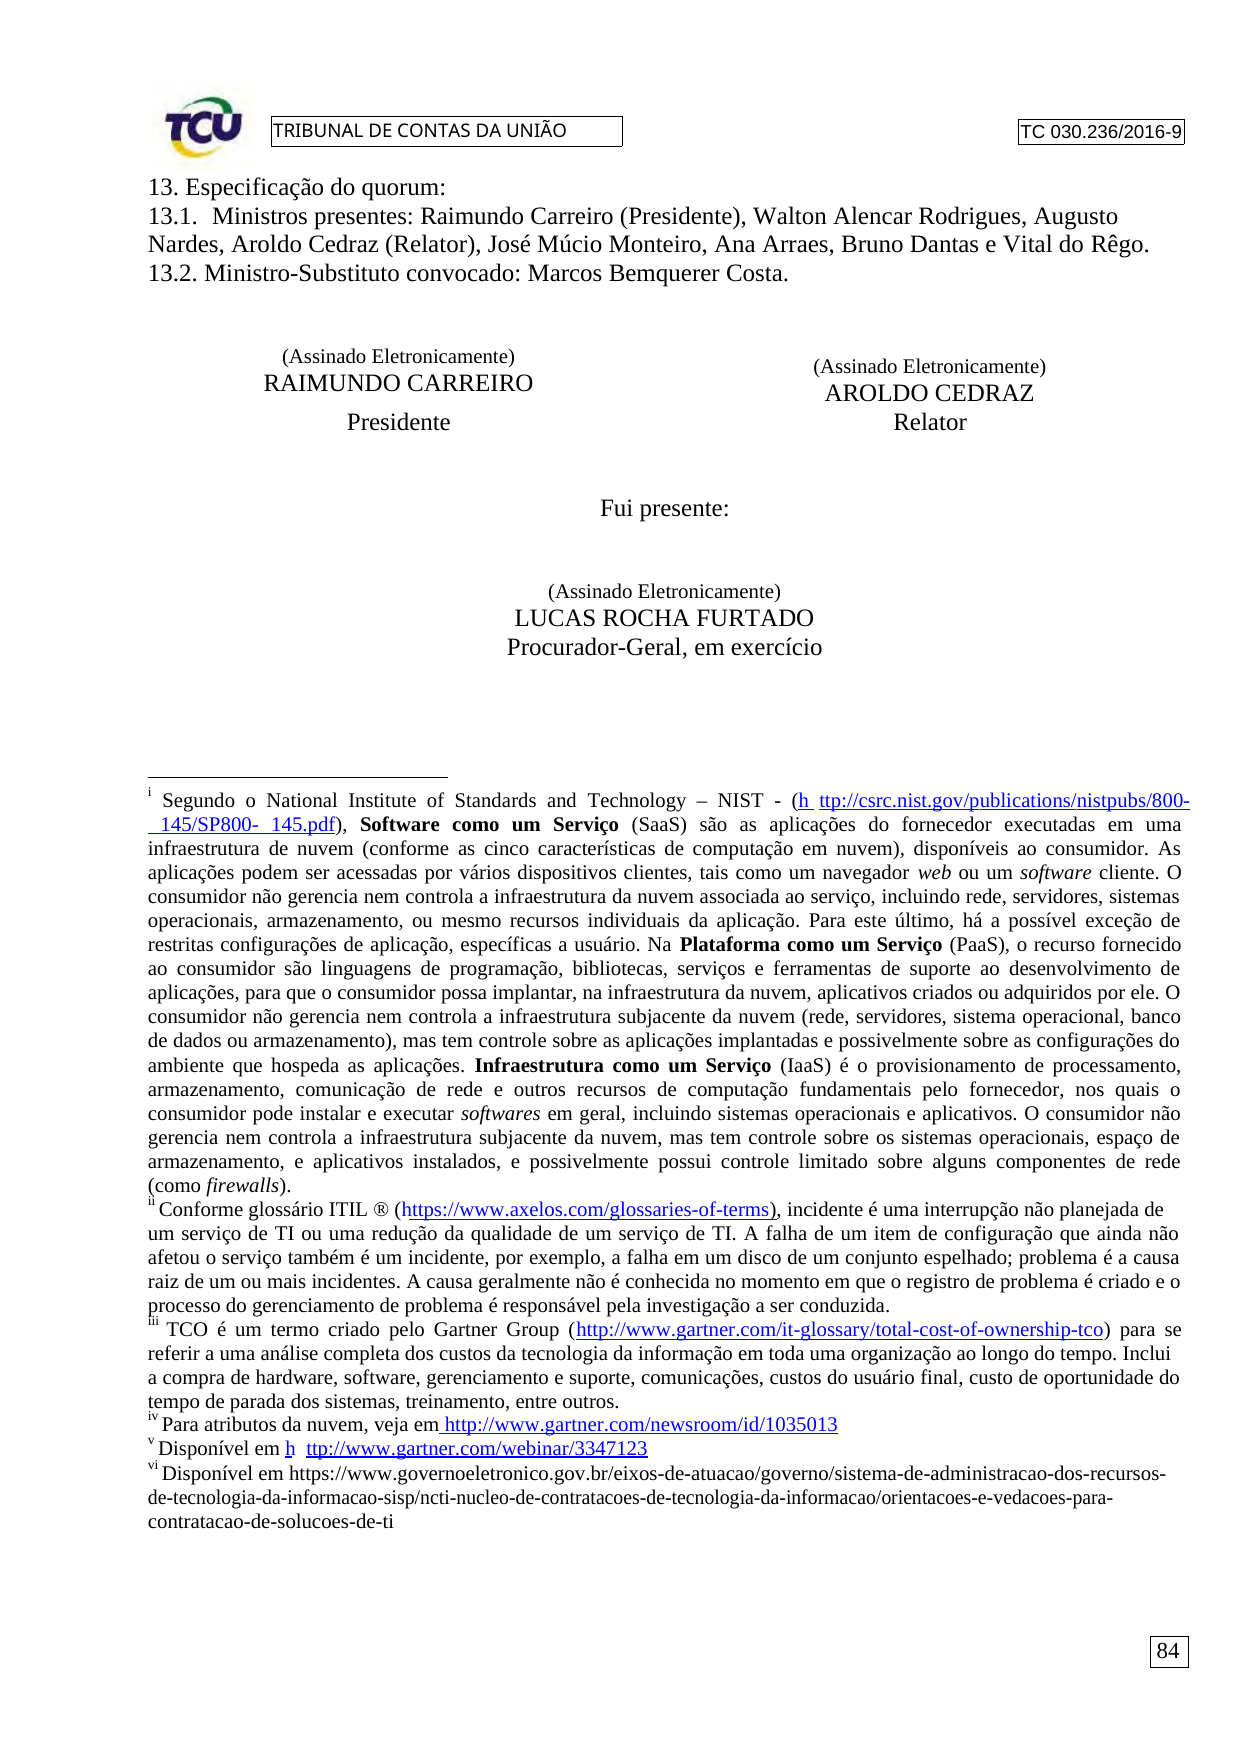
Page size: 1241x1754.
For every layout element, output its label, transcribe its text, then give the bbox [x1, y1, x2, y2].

text (Assinado Eletronicamente) [261, 345, 536, 369]
subtitle RAIMUNDO CARREIRO [261, 369, 536, 397]
list Ministro-Substituto convocado: Marcos Bemquerer Costa. [148, 258, 1194, 287]
subtitle AROLDO CEDRAZ [824, 378, 1194, 407]
subtitle LUCAS ROCHA FURTADO [151, 604, 1178, 632]
text i Segundo o National Institute of Standards and Technology – NIST - (h ttp://csrc.nist.gov/publications/nistpubs/800- [148, 778, 1194, 812]
picture [151, 81, 257, 172]
text Procurador-Geral, em exercício [151, 632, 1178, 661]
text (Assinado Eletronicamente) [151, 580, 1178, 604]
text 145/SP800- 145.pdf), Software como um Serviço (SaaS) são as aplicações do fornecedor executadas em uma infraestrutura de nuvem (conforme as cinco características de computação em nuvem), disponíveis ao consumidor. As aplicações podem ser acessadas por vários dispositivos clientes, tais como um navegador web ou um software cliente. O consumidor não gerencia nem controla a infraestrutura da nuvem associada ao serviço, incluindo rede, servidores, sistemas operacionais, armazenamento, ou mesmo recursos individuais da aplicação. Para este último, há a possível exceção de restritas configurações de aplicação, específicas a usuário. Na Plataforma como um Serviço (PaaS), o recurso fornecido ao consumidor são linguagens de programação, bibliotecas, serviços e ferramentas de suporte ao desenvolvimento de aplicações, para que o consumidor possa implantar, na infraestrutura da nuvem, aplicativos criados ou adquiridos por ele. O consumidor não gerencia nem controla a infraestrutura subjacente da nuvem (rede, servidores, sistema operacional, banco de dados ou armazenamento), mas tem controle sobre as aplicações implantadas e possivelmente sobre as configurações do ambiente que hospeda as aplicações. Infraestrutura como um Serviço (IaaS) é o provisionamento de processamento, armazenamento, comunicação de rede e outros recursos de computação fundamentais pelo fornecedor, nos quais o consumidor pode instalar e executar softwares em geral, incluindo sistemas operacionais e aplicativos. O consumidor não gerencia nem controla a infraestrutura subjacente da nuvem, mas tem controle sobre os sistemas operacionais, espaço de armazenamento, e aplicativos instalados, e possivelmente possui controle limitado sobre alguns componentes de rede (como firewalls). [148, 812, 1182, 1197]
list Ministros presentes: Raimundo Carreiro (Presidente), Walton Alencar Rodrigues, Augusto Nardes, Aroldo Cedraz (Relator), José Múcio Monteiro, Ana Arraes, Bruno Dantas e Vital do Rêgo. [148, 201, 1182, 258]
text iv Para atributos da nuvem, veja em http://www.gartner.com/newsroom/id/1035013 [148, 1413, 1194, 1436]
list Especificação do quorum: [148, 172, 1194, 201]
text (Assinado Eletronicamente) [813, 354, 1194, 378]
text Fui presente: [151, 493, 1178, 522]
text um serviço de TI ou uma redução da qualidade de um serviço de TI. A falha de um item de configuração que ainda não afetou o serviço também é um incidente, por exemplo, a falha em um disco de um conjunto espelhado; problema é a causa raiz de um ou mais incidentes. A causa geralmente não é conhecida no momento em que o registro de problema é criado e o processo do gerenciamento de problema é responsável pela investigação a ser conduzida. [148, 1221, 1182, 1317]
text de-tecnologia-da-informacao-sisp/ncti-nucleo-de-contratacoes-de-tecnologia-da-informacao/orientacoes-e-vedacoes-para- contratacao-de-solucoes-de-ti [148, 1485, 1165, 1533]
text ii Conforme glossário ITIL ® (https://www.axelos.com/glossaries-of-terms), incidente é uma interrupção não planejada de [148, 1197, 1194, 1221]
text vi Disponível em https://www.governoeletronico.gov.br/eixos-de-atuacao/governo/sistema-de-administracao-dos-recursos- [148, 1460, 1194, 1485]
text Presidente Relator [135, 407, 1178, 436]
text v Disponível em h ttp://www.gartner.com/webinar/3347123 [148, 1436, 1194, 1460]
text a compra de hardware, software, gerenciamento e suporte, comunicações, custos do usuário final, custo de oportunidade do tempo de parada dos sistemas, treinamento, entre outros. [148, 1365, 1182, 1413]
text iii TCO é um termo criado pelo Gartner Group (http://www.gartner.com/it-glossary/total-cost-of-ownership-tco) para se referir a uma análise completa dos custos da tecnologia da informação em toda uma organização ao longo do tempo. Inclui [148, 1317, 1182, 1365]
